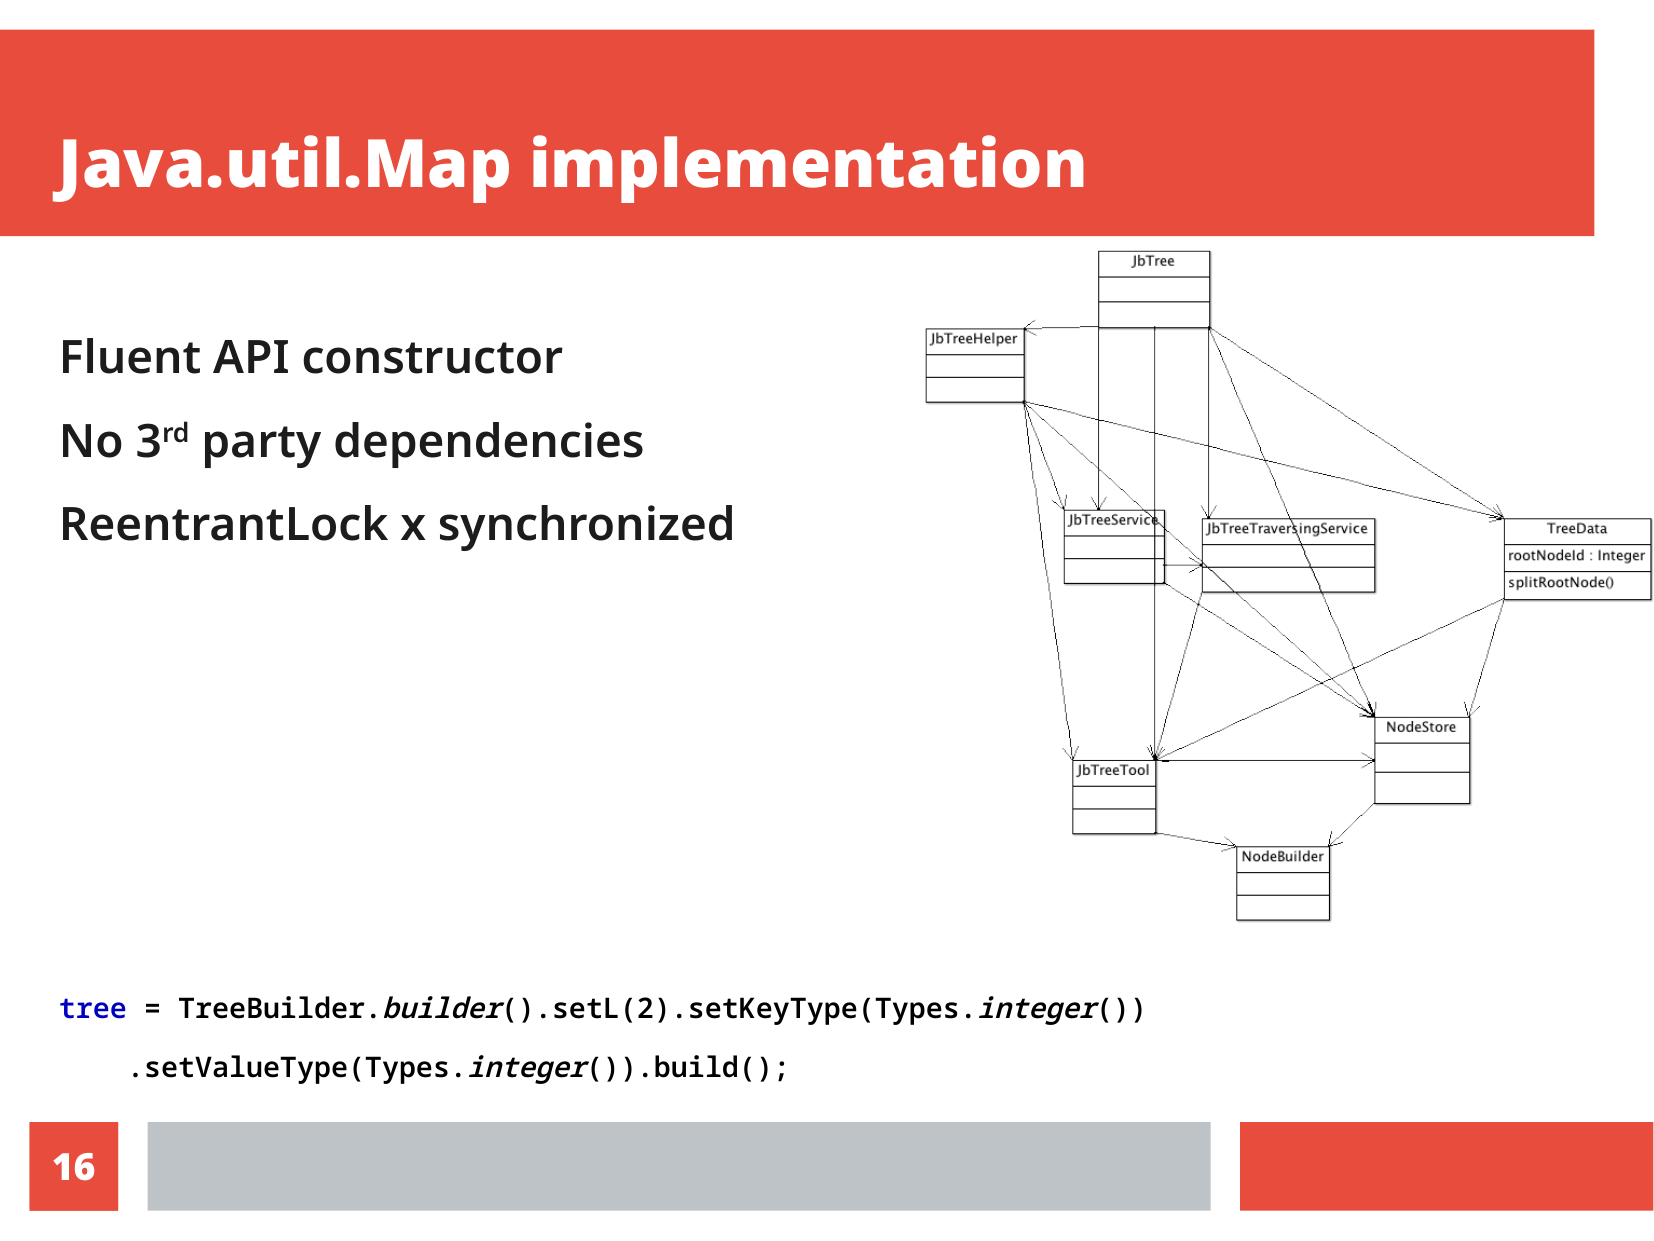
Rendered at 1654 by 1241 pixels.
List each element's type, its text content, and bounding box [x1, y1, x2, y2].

list Fluent API constructor No 3rd party dependencies ReentrantLock x synchronized tree = TreeBuilder.builder().setL(2).setKeyType(Types.integer()) .setValueType(Types.integer()).build(); [59, 324, 1565, 1093]
picture [891, 242, 1654, 980]
title Java.util.Map implementation [59, 59, 1595, 207]
